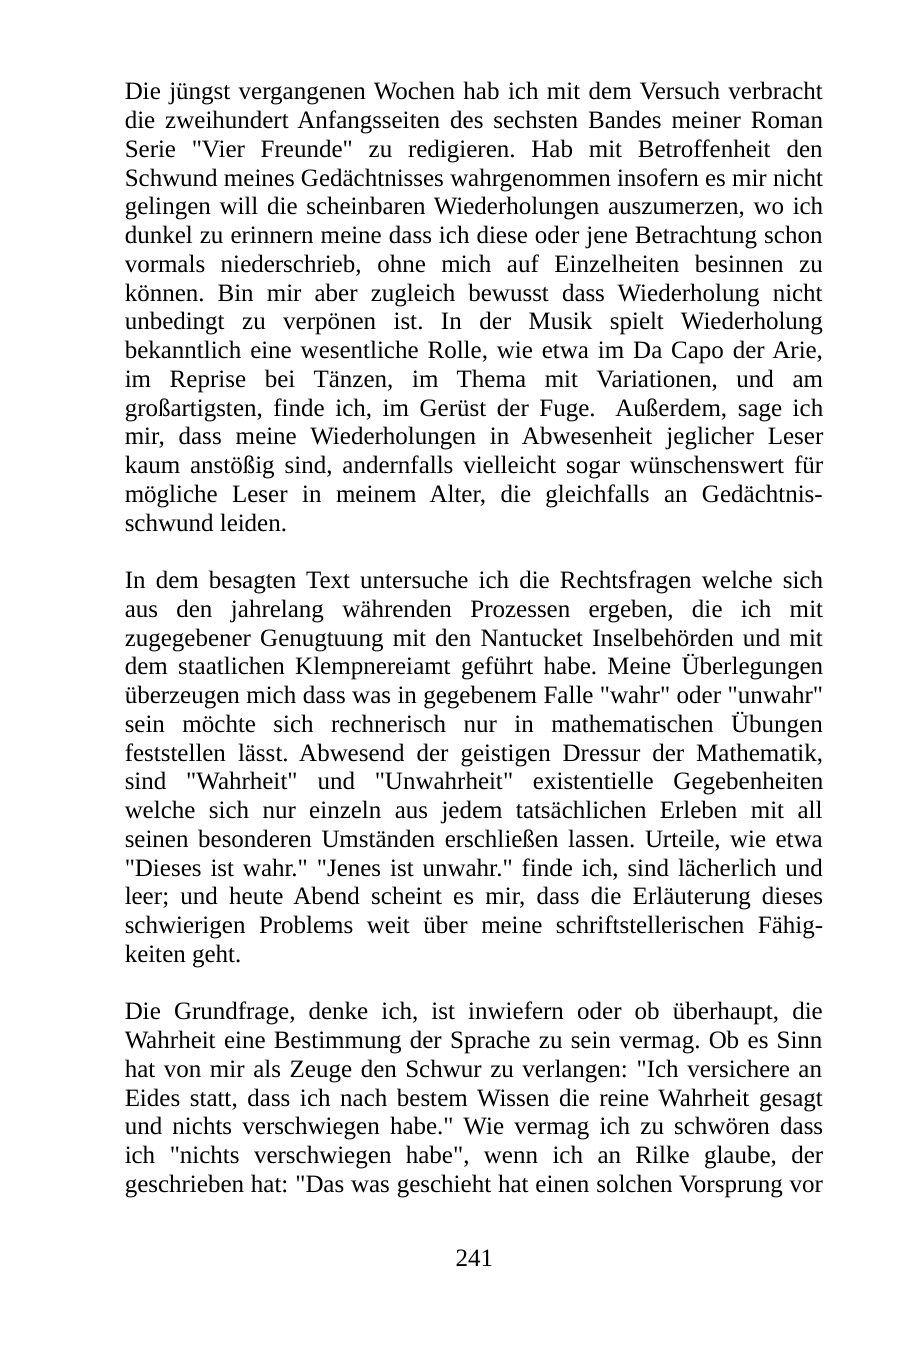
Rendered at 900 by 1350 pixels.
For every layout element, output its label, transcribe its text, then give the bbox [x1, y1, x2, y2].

text Die jüngst vergangenen Wochen hab ich mit dem Versuch verbracht die zweihundert Anfangsseiten des sechsten Bandes meiner Roman Serie "Vier Freunde" zu redigieren. Hab mit Betroffenheit den Schwund meines Gedächtnisses wahrgenommen insofern es mir nicht gelingen will die scheinbaren Wiederholungen auszumerzen, wo ich dunkel zu erinnern meine dass ich diese oder jene Betrachtung schon vormals niederschrieb, ohne mich auf Einzelheiten besinnen zu können. Bin mir aber zugleich bewusst dass Wiederholung nicht unbedingt zu verpönen ist. In der Musik spielt Wiederholung bekanntlich eine wesentliche Rolle, wie etwa im Da Capo der Arie, im Reprise bei Tänzen, im Thema mit Variationen, und am großartigsten, finde ich, im Gerüst der Fuge. Außerdem, sage ich mir, dass meine Wiederholungen in Abwesenheit jeglicher Leser kaum anstößig sind, andernfalls vielleicht sogar wünschenswert für mögliche Leser in meinem Alter, die gleichfalls an Gedächtnis-schwund leiden. [124, 76, 823, 536]
text In dem besagten Text untersuche ich die Rechtsfragen welche sich aus den jahrelang währenden Prozessen ergeben, die ich mit zugegebener Genugtuung mit den Nantucket Inselbehörden und mit dem staatlichen Klempnereiamt geführt habe. Meine Überlegungen überzeugen mich dass was in gegebenem Falle "wahr" oder "unwahr" sein möchte sich rechnerisch nur in mathematischen Übungen feststellen lässt. Abwesend der geistigen Dressur der Mathematik, sind "Wahrheit" und "Unwahrheit" existentielle Gegebenheiten welche sich nur einzeln aus jedem tatsächlichen Erleben mit all seinen besonderen Umständen erschließen lassen. Urteile, wie etwa "Dieses ist wahr." "Jenes ist unwahr." finde ich, sind lächerlich und leer; und heute Abend scheint es mir, dass die Erläuterung dieses schwierigen Problems weit über meine schriftstellerischen Fähig-keiten geht. [124, 565, 823, 968]
text Die Grundfrage, denke ich, ist inwiefern oder ob überhaupt, die Wahrheit eine Bestimmung der Sprache zu sein vermag. Ob es Sinn hat von mir als Zeuge den Schwur zu verlangen: "Ich versichere an Eides statt, dass ich nach bestem Wissen die reine Wahrheit gesagt und nichts verschwiegen habe." Wie vermag ich zu schwören dass ich "nichts verschwiegen habe", wenn ich an Rilke glaube, der geschrieben hat: "Das was geschieht hat einen solchen Vorsprung vor [124, 996, 823, 1198]
